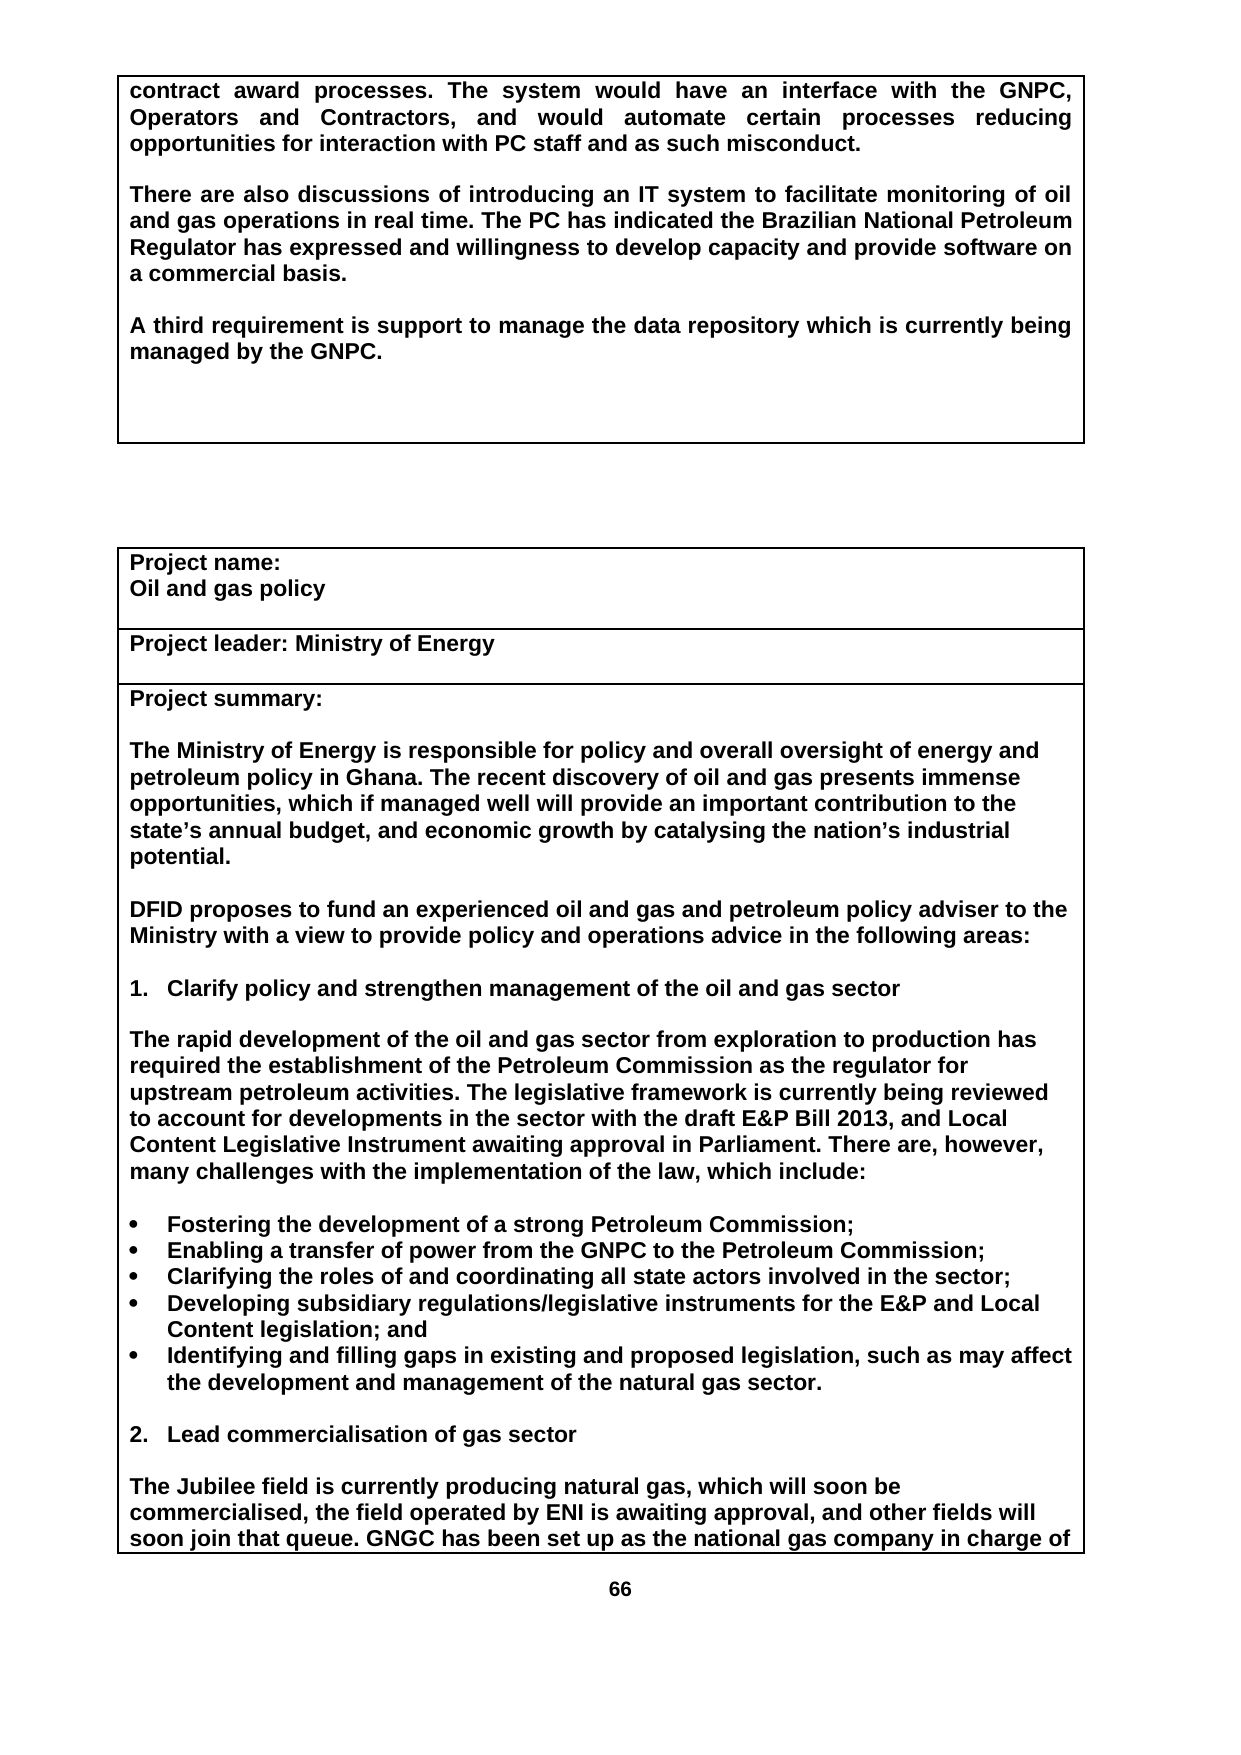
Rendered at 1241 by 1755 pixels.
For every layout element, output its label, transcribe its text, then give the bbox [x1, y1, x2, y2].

table_cell Project leader: Ministry of Energy [119, 630, 1083, 683]
table_cell Project summary: The Ministry of Energy is responsible for policy and overall oversight of energy and petroleum policy in Ghana. The recent discovery of oil and gas presents immense opportunities, which if managed well will provide an important contribution to the state’s annual budget, and economic growth by catalysing the nation’s industrial potential. DFID proposes to fund an experienced oil and gas and petroleum policy adviser to the Ministry with a view to provide policy and operations advice in the following areas: Clarify policy and strengthen management of the oil and gas sector The rapid development of the oil and gas sector from exploration to production has required the establishment of the Petroleum Commission as the regulator for upstream petroleum activities. The legislative framework is currently being reviewed to account for developments in the sector with the draft E&P Bill 2013, and Local Content Legislative Instrument awaiting approval in Parliament. There are, however, many challenges with the implementation of the law, which include: Fostering the development of a strong Petroleum Commission; Enabling a transfer of power from the GNPC to the Petroleum Commission; Clarifying the roles of and coordinating all state actors involved in the sector; Developing subsidiary regulations/legislative instruments for the E&P and Local Content legislation; and Identifying and filling gaps in existing and proposed legislation, such as may affect the development and management of the natural gas sector. Lead commercialisation of gas sector The Jubilee field is currently producing natural gas, which will soon be commercialised, the field operated by ENI is awaiting approval, and other fields will soon join that queue. GNGC has been set up as the national gas company in charge of [119, 685, 1083, 1552]
table_header Project name: Oil and gas policy [119, 549, 1083, 628]
table_cell contract award processes. The system would have an interface with the GNPC, Operators and Contractors, and would automate certain processes reducing opportunities for interaction with PC staff and as such misconduct. There are also discussions of introducing an IT system to facilitate monitoring of oil and gas operations in real time. The PC has indicated the Brazilian National Petroleum Regulator has expressed and willingness to develop capacity and provide software on a commercial basis. A third requirement is support to manage the data repository which is currently being managed by the GNPC. [119, 77, 1083, 442]
